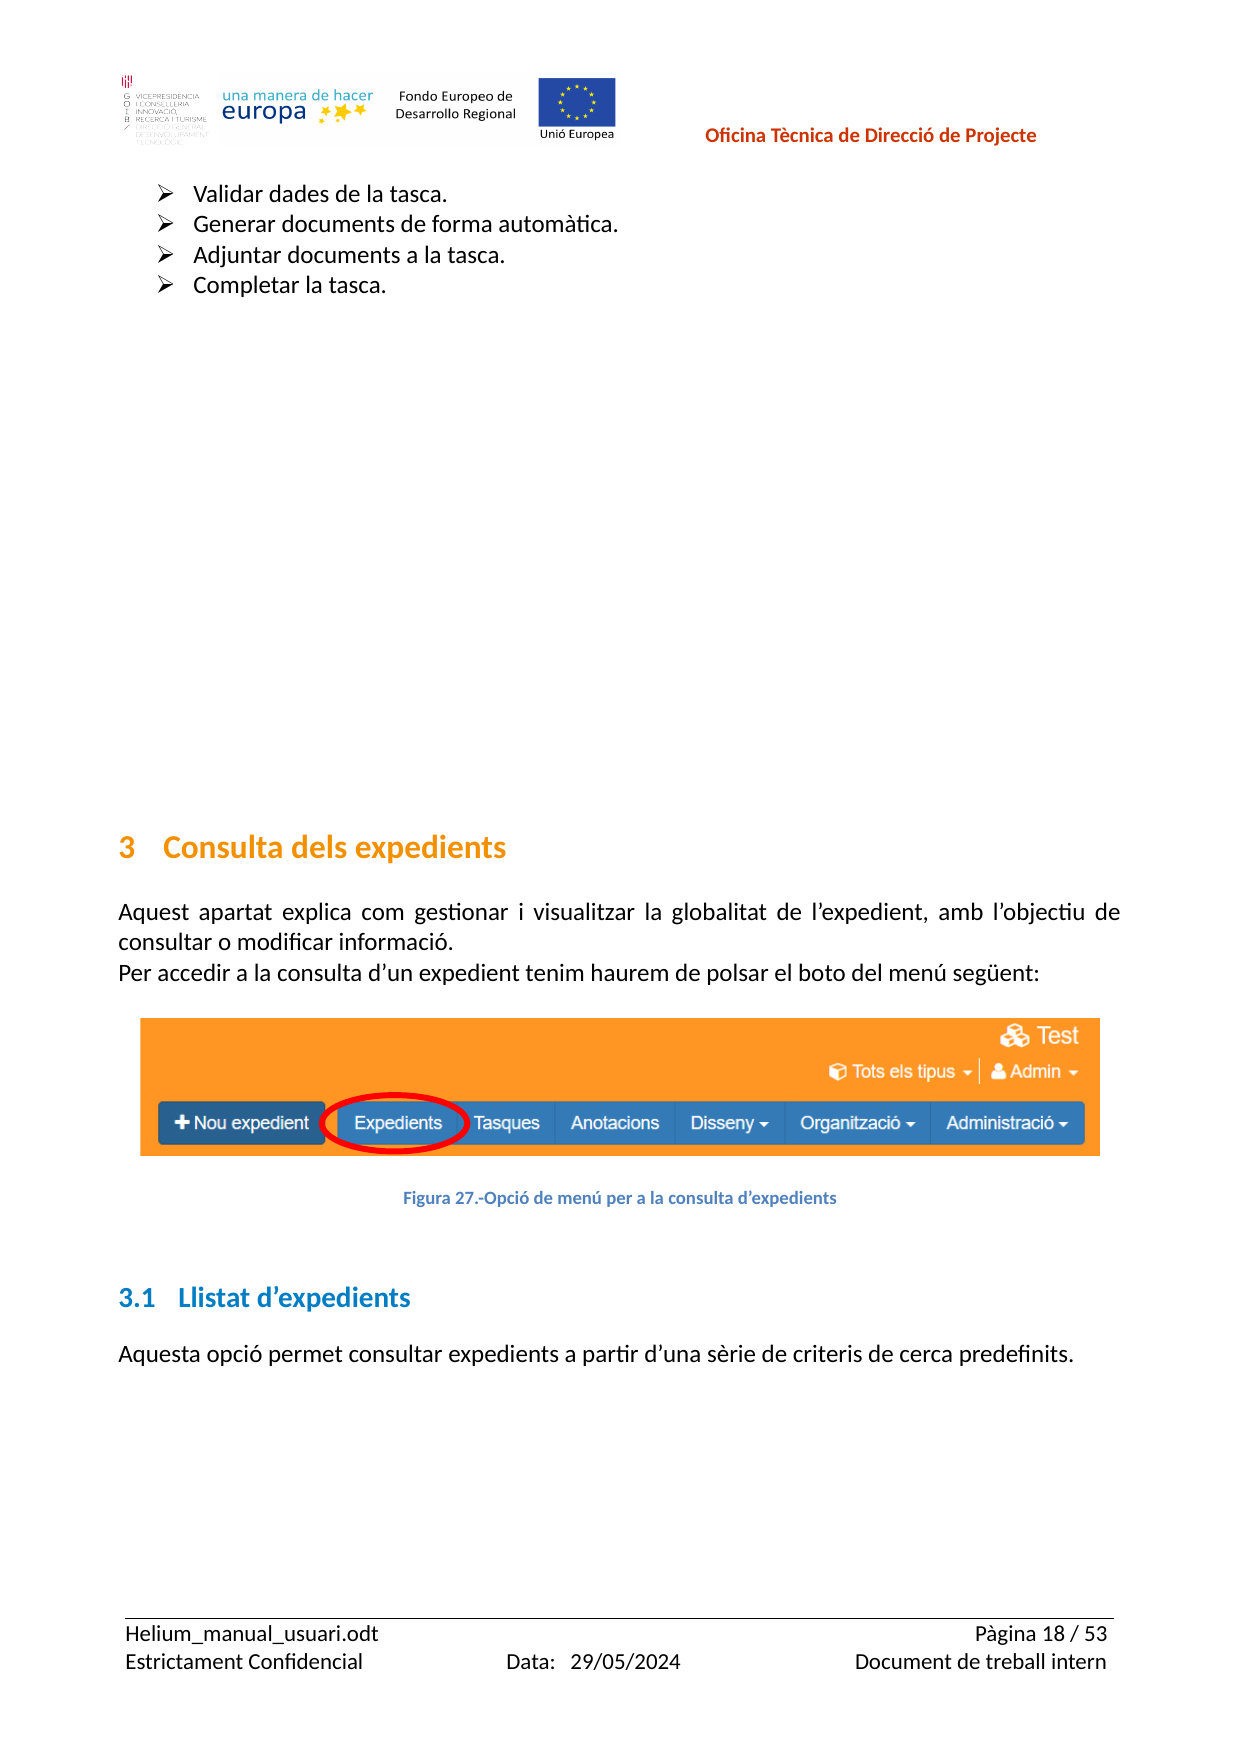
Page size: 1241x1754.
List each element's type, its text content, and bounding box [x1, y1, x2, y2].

list Completar la tasca. [156, 269, 1122, 300]
list Generar documents de forma automàtica. [156, 208, 1122, 239]
text Aquesta opció permet consultar expedients a partir d’una sèrie de criteris de cerca predefinits. [118, 1338, 1122, 1369]
list Adjuntar documents a la tasca. [156, 239, 1122, 269]
subtitle Llistat d’expedients [118, 1279, 1122, 1314]
text Per accedir a la consulta d’un expedient tenim haurem de polsar el boto del menú següent: [118, 957, 1122, 987]
subtitle Consulta dels expedients [118, 826, 1122, 866]
picture [118, 73, 213, 147]
list Validar dades de la tasca. [156, 178, 1122, 208]
picture [140, 1018, 1100, 1156]
text Aquest apartat explica com gestionar i visualitzar la globalitat de l’expedient, amb l’objectiu de consultar o modificar informació. [118, 896, 1122, 957]
picture [219, 73, 621, 147]
text Figura 27.-Opció de menú per a la consulta d’expedients [118, 1186, 1122, 1209]
